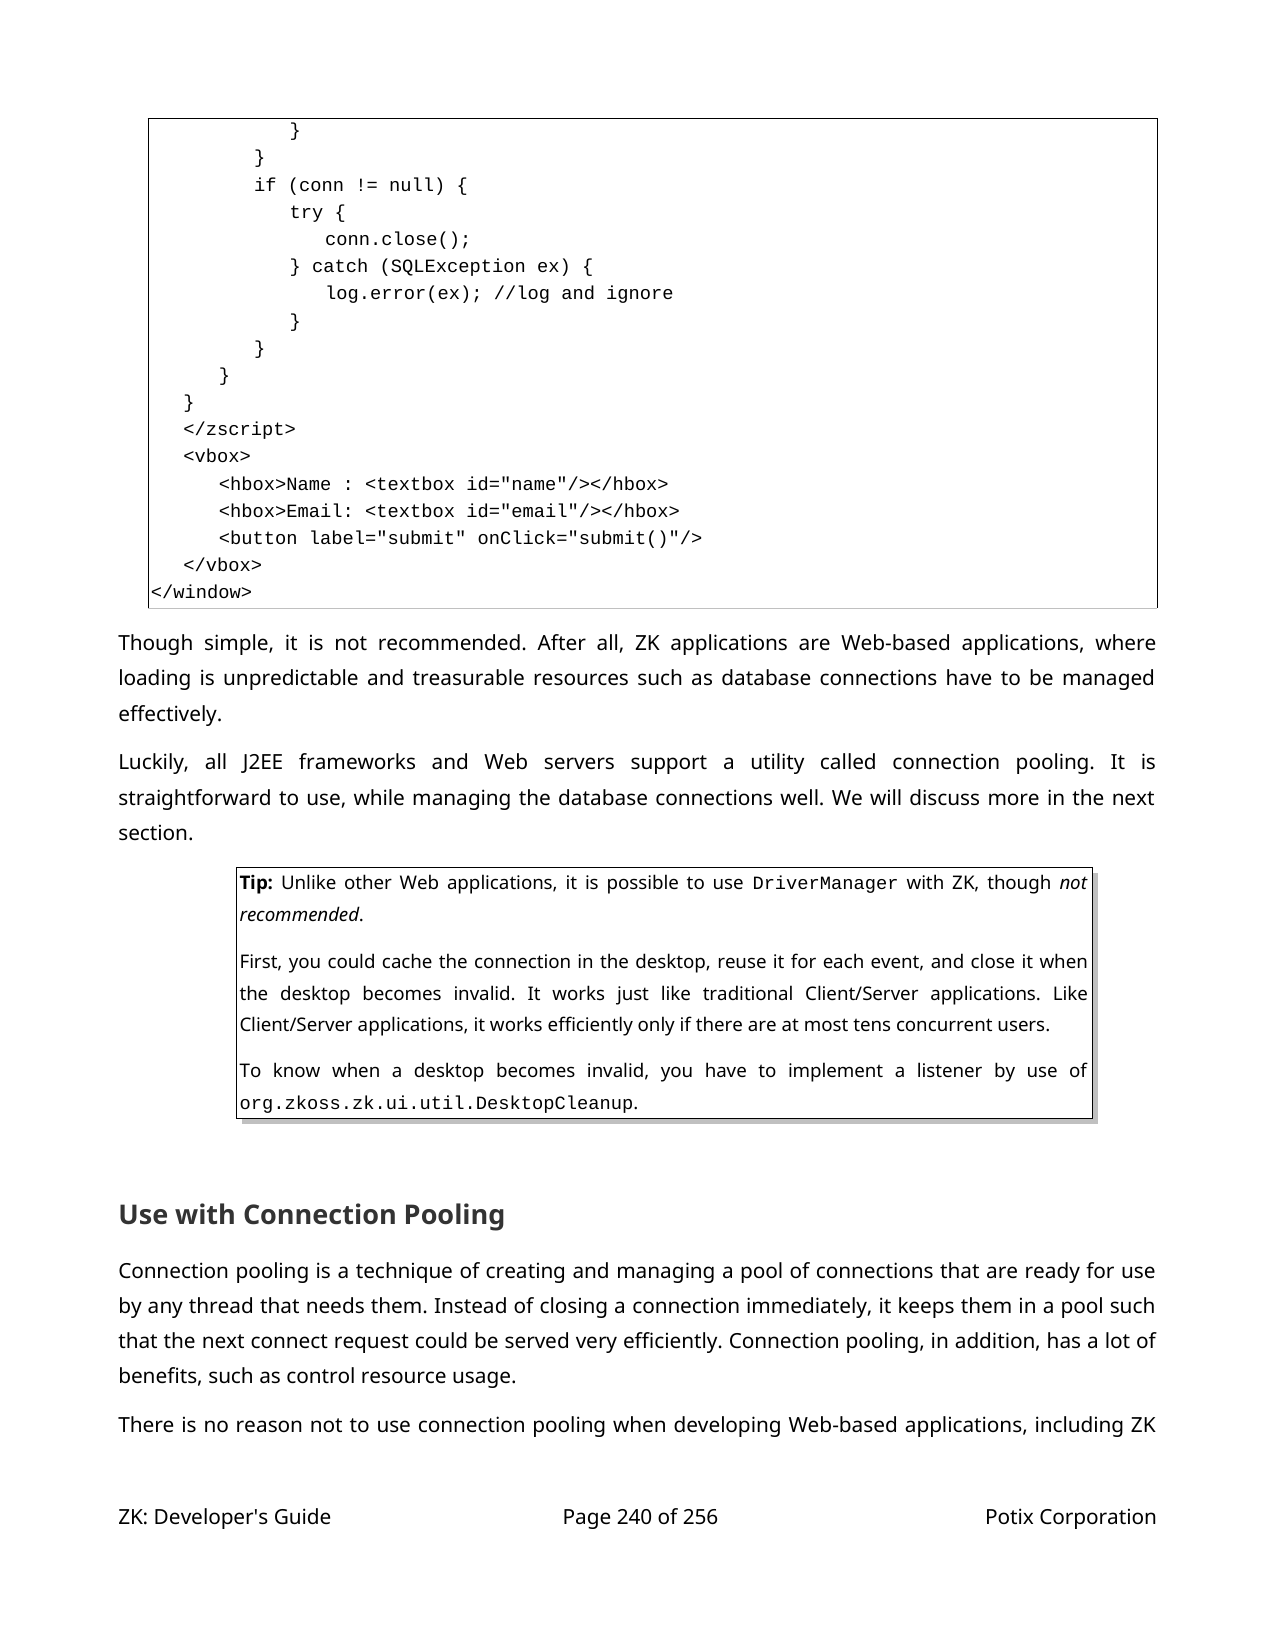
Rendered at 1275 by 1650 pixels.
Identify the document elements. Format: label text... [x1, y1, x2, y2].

text There is no reason not to use connection pooling when developing Web-based applications, including ZK [118, 1410, 1157, 1438]
text } [149, 119, 1157, 142]
text } [149, 145, 1157, 169]
text To know when a desktop becomes invalid, you have to implement a listener by use of org.zkoss.zk.ui.util.DesktopCleanup. [237, 1055, 1092, 1118]
text </zscript> [149, 417, 1157, 441]
text <hbox>Name : <textbox id="name"/></hbox> [149, 472, 1157, 496]
subtitle Use with Connection Pooling [118, 1195, 1157, 1232]
text Connection pooling is a technique of creating and managing a pool of connections that are ready for use by any thread that needs them. Instead of closing a connection immediately, it keeps them in a pool such that the next connect request could be served very efficiently. Connection pooling, in addition, has a lot of benefits, such as control resource usage. [118, 1256, 1157, 1389]
text } [149, 363, 1157, 387]
text Luckily, all J2EE frameworks and Web servers support a utility called connection pooling. It is straightforward to use, while managing the database connections well. We will discuss more in the next section. [118, 747, 1157, 846]
text </window> [149, 580, 1157, 608]
text </vbox> [149, 553, 1157, 577]
text } catch (SQLException ex) { [149, 254, 1157, 278]
text log.error(ex); //log and ignore [149, 281, 1157, 306]
text First, you could cache the connection in the desktop, reuse it for each event, and close it when the desktop becomes invalid. It works just like traditional Client/Server applications. Like Client/Server applications, it works efficiently only if there are at most tens concurrent users. [237, 945, 1092, 1037]
text } [149, 308, 1157, 333]
text <hbox>Email: <textbox id="email"/></hbox> [149, 499, 1157, 523]
text Tip: Unlike other Web applications, it is possible to use DriverManager with ZK, though not recommended. [237, 868, 1092, 927]
text <button label="submit" onClick="submit()"/> [149, 526, 1157, 550]
text try { [149, 200, 1157, 224]
text conn.close(); [149, 227, 1157, 251]
text } [149, 336, 1157, 360]
text <vbox> [149, 444, 1157, 469]
text } [149, 390, 1157, 414]
text if (conn != null) { [149, 172, 1157, 197]
text Though simple, it is not recommended. After all, ZK applications are Web-based applications, where loading is unpredictable and treasurable resources such as database connections have to be managed effectively. [118, 628, 1157, 727]
